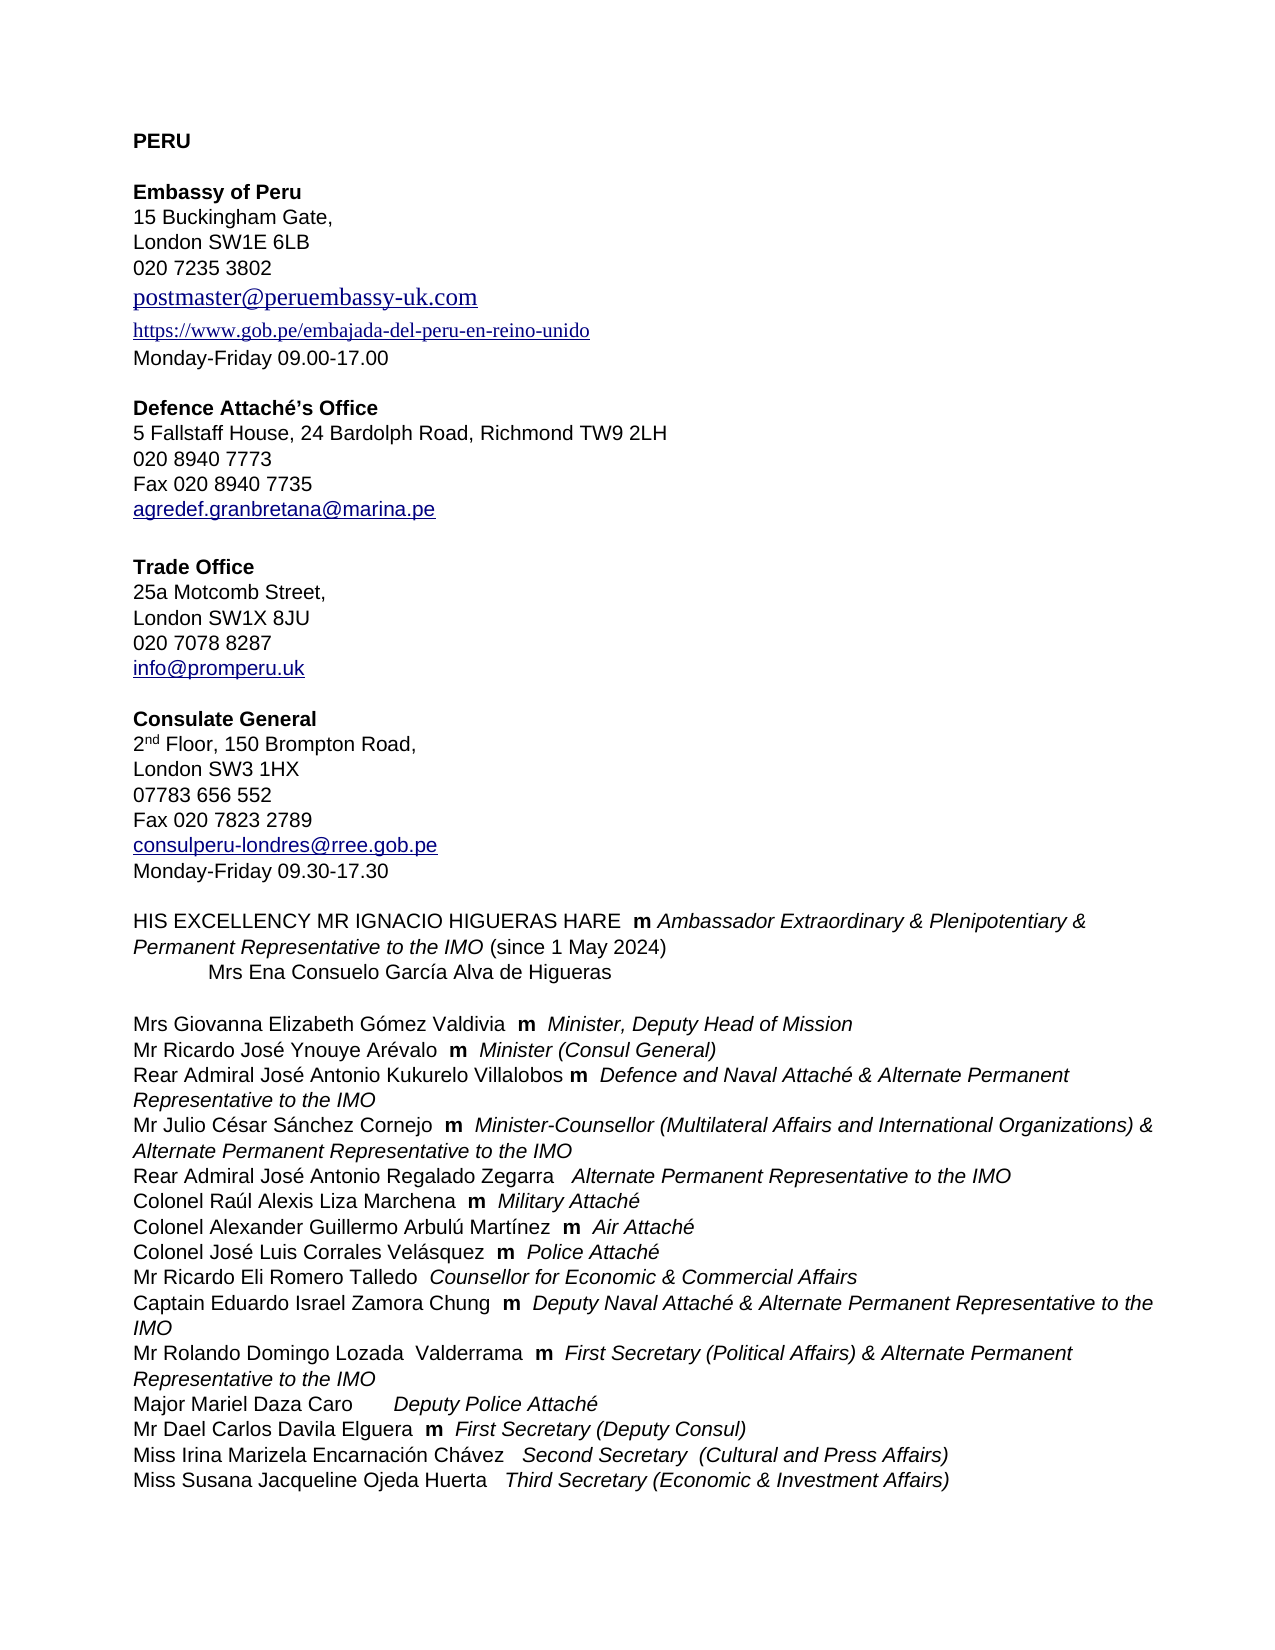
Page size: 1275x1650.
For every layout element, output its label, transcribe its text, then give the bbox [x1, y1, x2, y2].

text Colonel Raúl Alexis Liza Marchena m Military Attaché [133, 1189, 1181, 1213]
text 5 Fallstaff House, 24 Bardolph Road, Richmond TW9 2LH [133, 421, 1181, 445]
text 020 8940 7773 [133, 447, 1181, 471]
text Monday-Friday 09.00-17.00 [133, 345, 1181, 369]
text Mr Ricardo José Ynouye Arévalo m Minister (Consul General) [133, 1037, 1181, 1061]
text Monday-Friday 09.30-17.30 [133, 858, 1181, 882]
text https://www.gob.pe/embajada-del-peru-en-reino-unido [133, 313, 1181, 343]
text Consulate General [133, 707, 1181, 731]
text Defence Attaché’s Office [133, 396, 1181, 420]
text 020 7078 8287 [133, 631, 1181, 655]
text HIS EXCELLENCY MR IGNACIO HIGUERAS HARE m Ambassador Extraordinary & Plenipotentiary & Permanent Representative to the IMO (since 1 May 2024) [133, 909, 1181, 958]
text 07783 656 552 [133, 783, 1181, 807]
text London SW3 1HX [133, 757, 1181, 781]
text Trade Office [133, 555, 1181, 579]
text Mr Ricardo Eli Romero Talledo Counsellor for Economic & Commercial Affairs [133, 1265, 1181, 1289]
text Colonel Alexander Guillermo Arbulú Martínez m Air Attaché [133, 1214, 1181, 1238]
text Captain Eduardo Israel Zamora Chung m Deputy Naval Attaché & Alternate Permanent Representative to the IMO [133, 1291, 1181, 1340]
text London SW1E 6LB [133, 230, 1181, 254]
text Fax 020 8940 7735 [133, 472, 1181, 496]
text PERU [133, 129, 1181, 153]
text Major Mariel Daza Caro Deputy Police Attaché [133, 1392, 1181, 1416]
text Mrs Ena Consuelo García Alva de Higueras [133, 960, 1181, 984]
text Fax 020 7823 2789 [133, 808, 1181, 832]
text Miss Irina Marizela Encarnación Chávez Second Secretary (Cultural and Press Affairs) [133, 1442, 1181, 1466]
text Mr Rolando Domingo Lozada Valderrama m First Secretary (Political Affairs) & Alternate Permanent Representative to the IMO [133, 1341, 1181, 1390]
text Colonel José Luis Corrales Velásquez m Police Attaché [133, 1240, 1181, 1264]
text consulperu-londres@rree.gob.pe [133, 833, 1181, 857]
text postmaster@peruembassy-uk.com [133, 281, 1181, 311]
text Miss Susana Jacqueline Ojeda Huerta Third Secretary (Economic & Investment Affairs) [133, 1468, 1181, 1492]
text Mr Dael Carlos Davila Elguera m First Secretary (Deputy Consul) [133, 1417, 1181, 1441]
text Rear Admiral José Antonio Kukurelo Villalobos m Defence and Naval Attaché & Alternate Permanent Representative to the IMO [133, 1063, 1181, 1112]
text Embassy of Peru [133, 179, 1181, 203]
text agredef.granbretana@marina.pe [133, 497, 1181, 521]
text London SW1X 8JU [133, 605, 1181, 629]
text Rear Admiral José Antonio Regalado Zegarra Alternate Permanent Representative to the IMO [133, 1164, 1181, 1188]
text 15 Buckingham Gate, [133, 205, 1181, 229]
text 2nd Floor, 150 Brompton Road, [133, 732, 1181, 756]
text info@promperu.uk [133, 656, 1181, 680]
text 25a Motcomb Street, [133, 580, 1181, 604]
text 020 7235 3802 [133, 255, 1181, 279]
text Mr Julio César Sánchez Cornejo m Minister-Counsellor (Multilateral Affairs and International Organizations) & Alternate Permanent Representative to the IMO [133, 1113, 1181, 1163]
text Mrs Giovanna Elizabeth Gómez Valdivia m Minister, Deputy Head of Mission [133, 1012, 1181, 1036]
